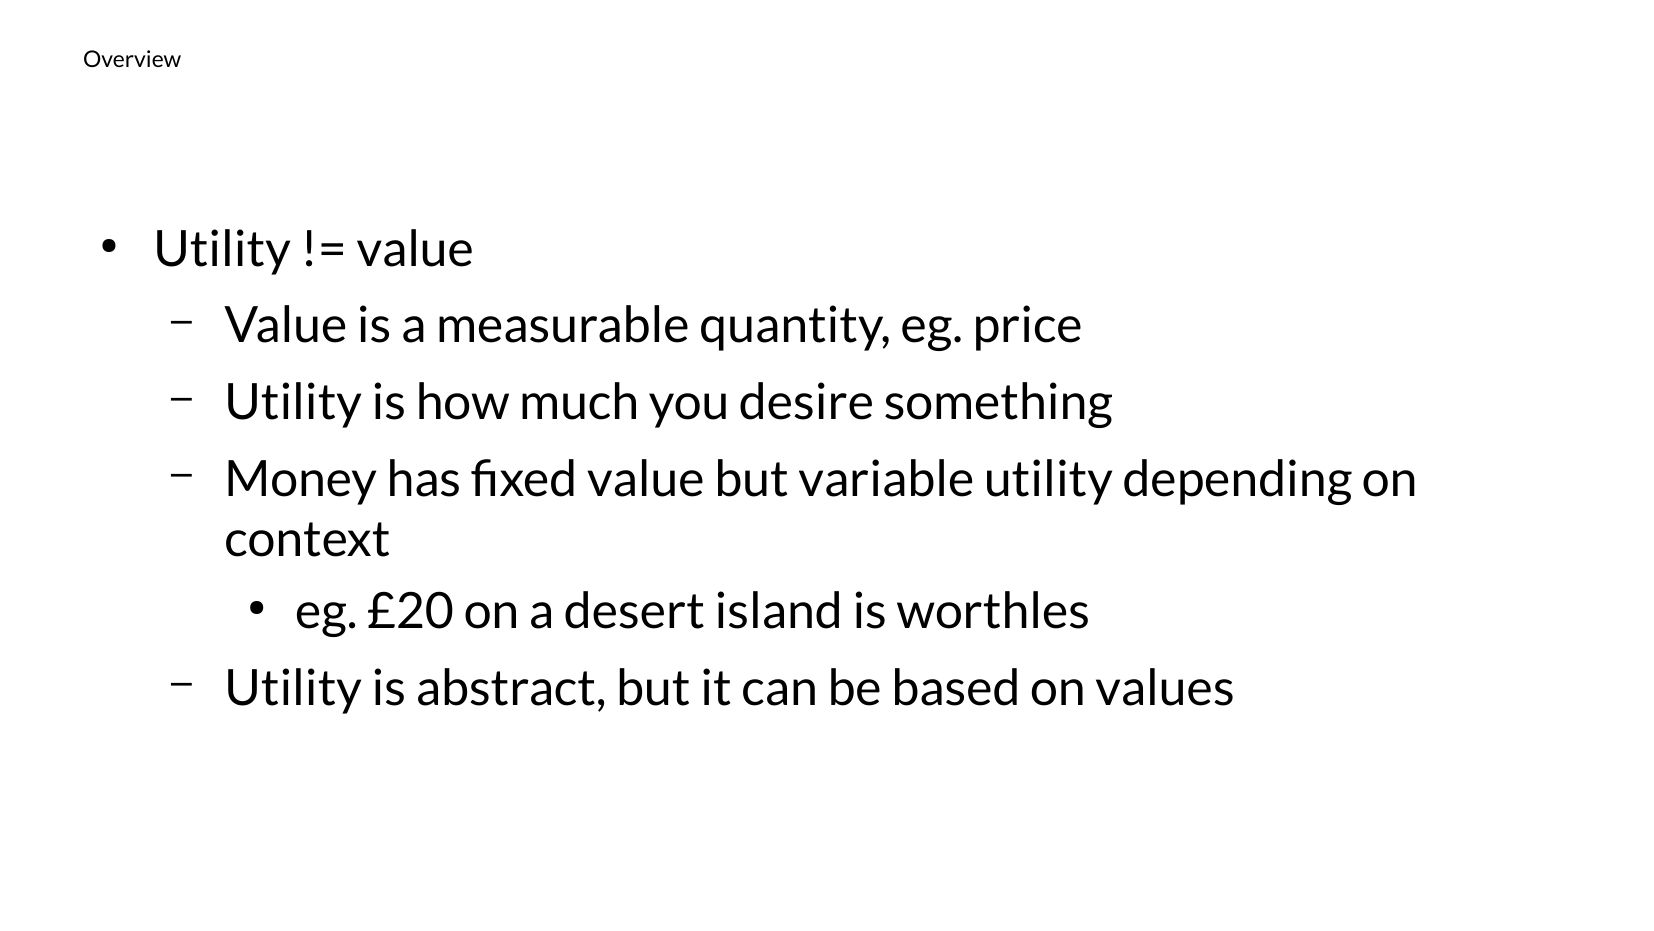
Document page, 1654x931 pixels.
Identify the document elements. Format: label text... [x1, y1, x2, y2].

title Overview [83, 0, 1571, 119]
list Utility != value Value is a measurable quantity, eg. price Utility is how much you desire something Money has fixed value but variable utility depending on context eg. £20 on a desert island is worthles Utility is abstract, but it can be based on values [82, 217, 1571, 839]
